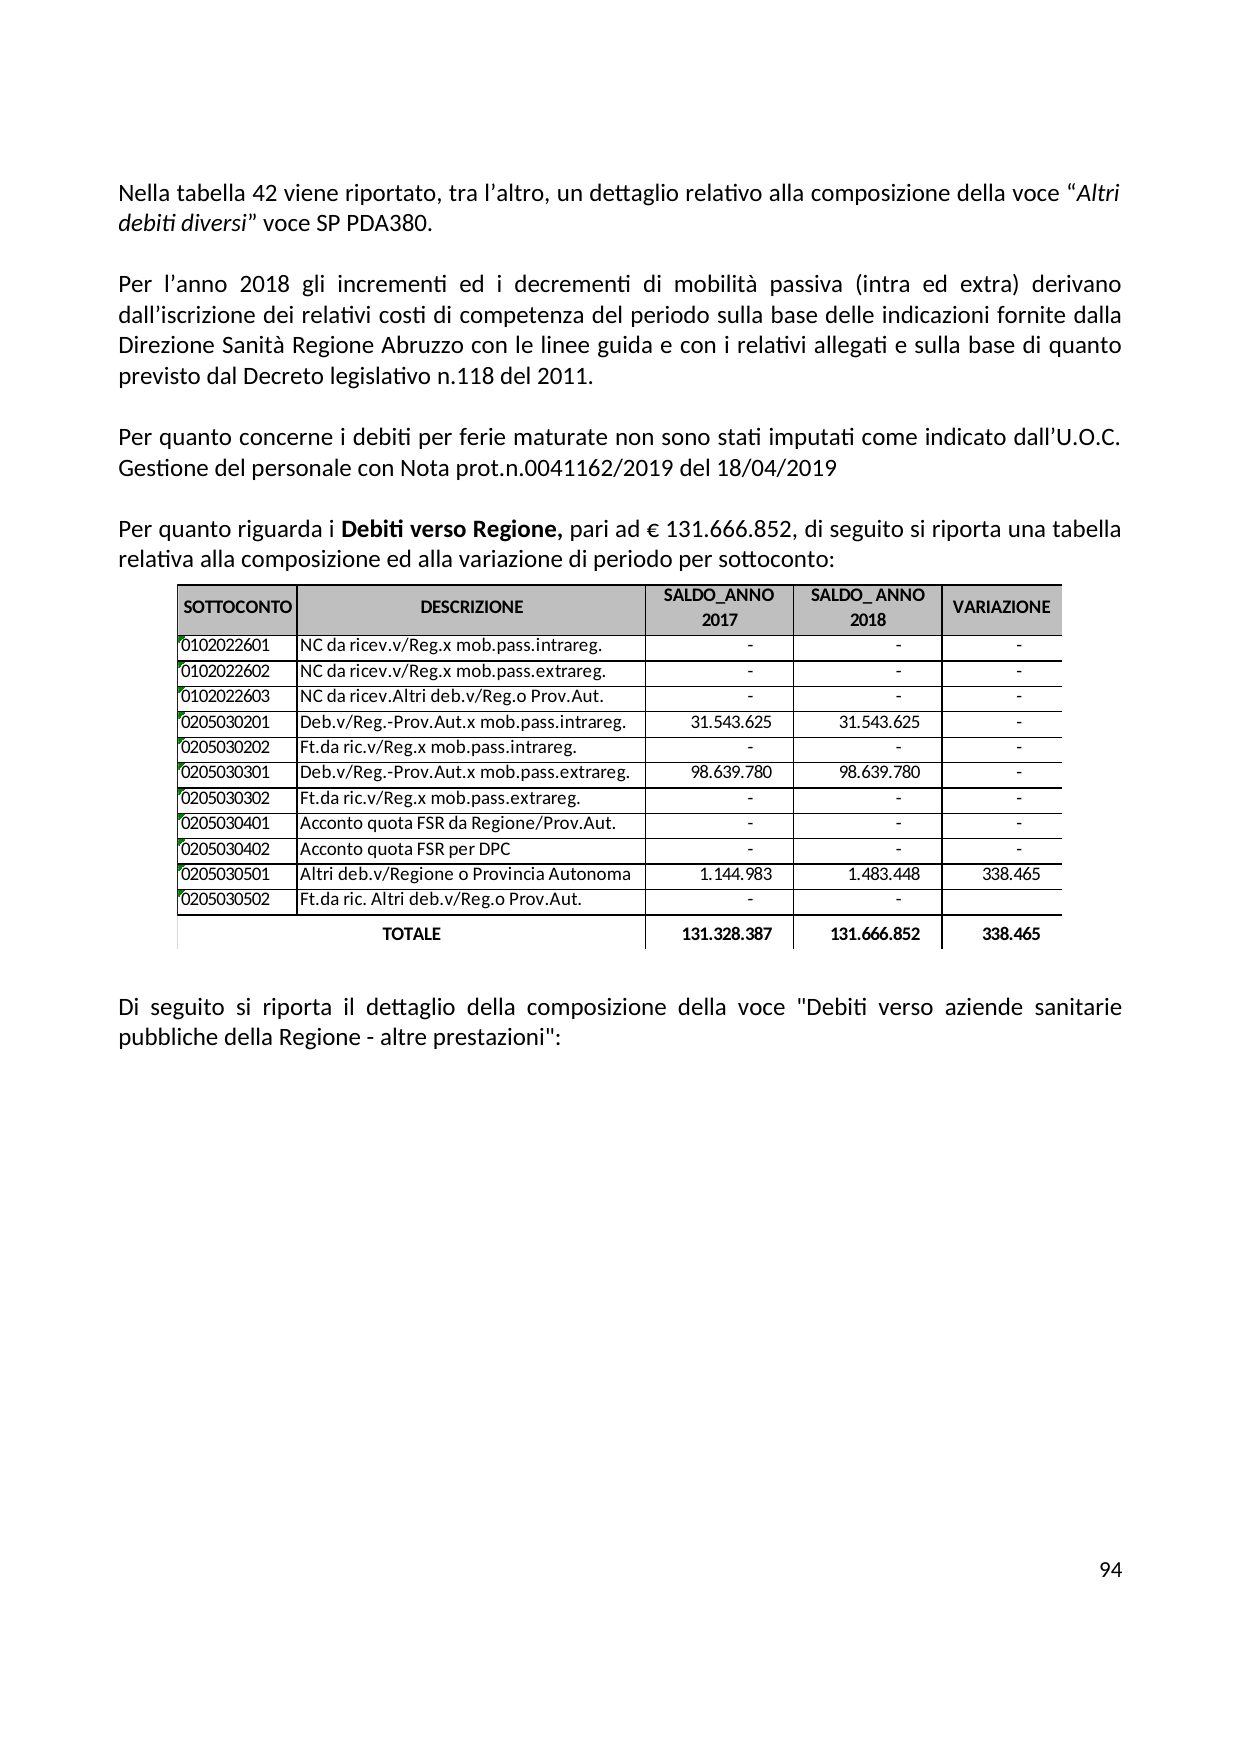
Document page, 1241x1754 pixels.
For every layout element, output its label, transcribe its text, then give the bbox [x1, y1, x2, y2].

text Per quanto riguarda i Debiti verso Regione, pari ad € 131.666.852, di seguito si riporta una tabella relativa alla composizione ed alla variazione di periodo per sottoconto: [118, 513, 1122, 574]
text Per l’anno 2018 gli incrementi ed i decrementi di mobilità passiva (intra ed extra) derivano dall’iscrizione dei relativi costi di competenza del periodo sulla base delle indicazioni fornite dalla Direzione Sanità Regione Abruzzo con le linee guida e con i relativi allegati e sulla base di quanto previsto dal Decreto legislativo n.118 del 2011. [118, 269, 1122, 391]
text Per quanto concerne i debiti per ferie maturate non sono stati imputati come indicato dall’U.O.C. Gestione del personale con Nota prot.n.0041162/2019 del 18/04/2019 [118, 421, 1122, 482]
text Nella tabella 42 viene riportato, tra l’altro, un dettaglio relativo alla composizione della voce “Altri debiti diversi” voce SP PDA380. [118, 177, 1122, 238]
text Di seguito si riporta il dettaglio della composizione della voce "Debiti verso aziende sanitarie pubbliche della Regione - altre prestazioni": [118, 991, 1122, 1052]
